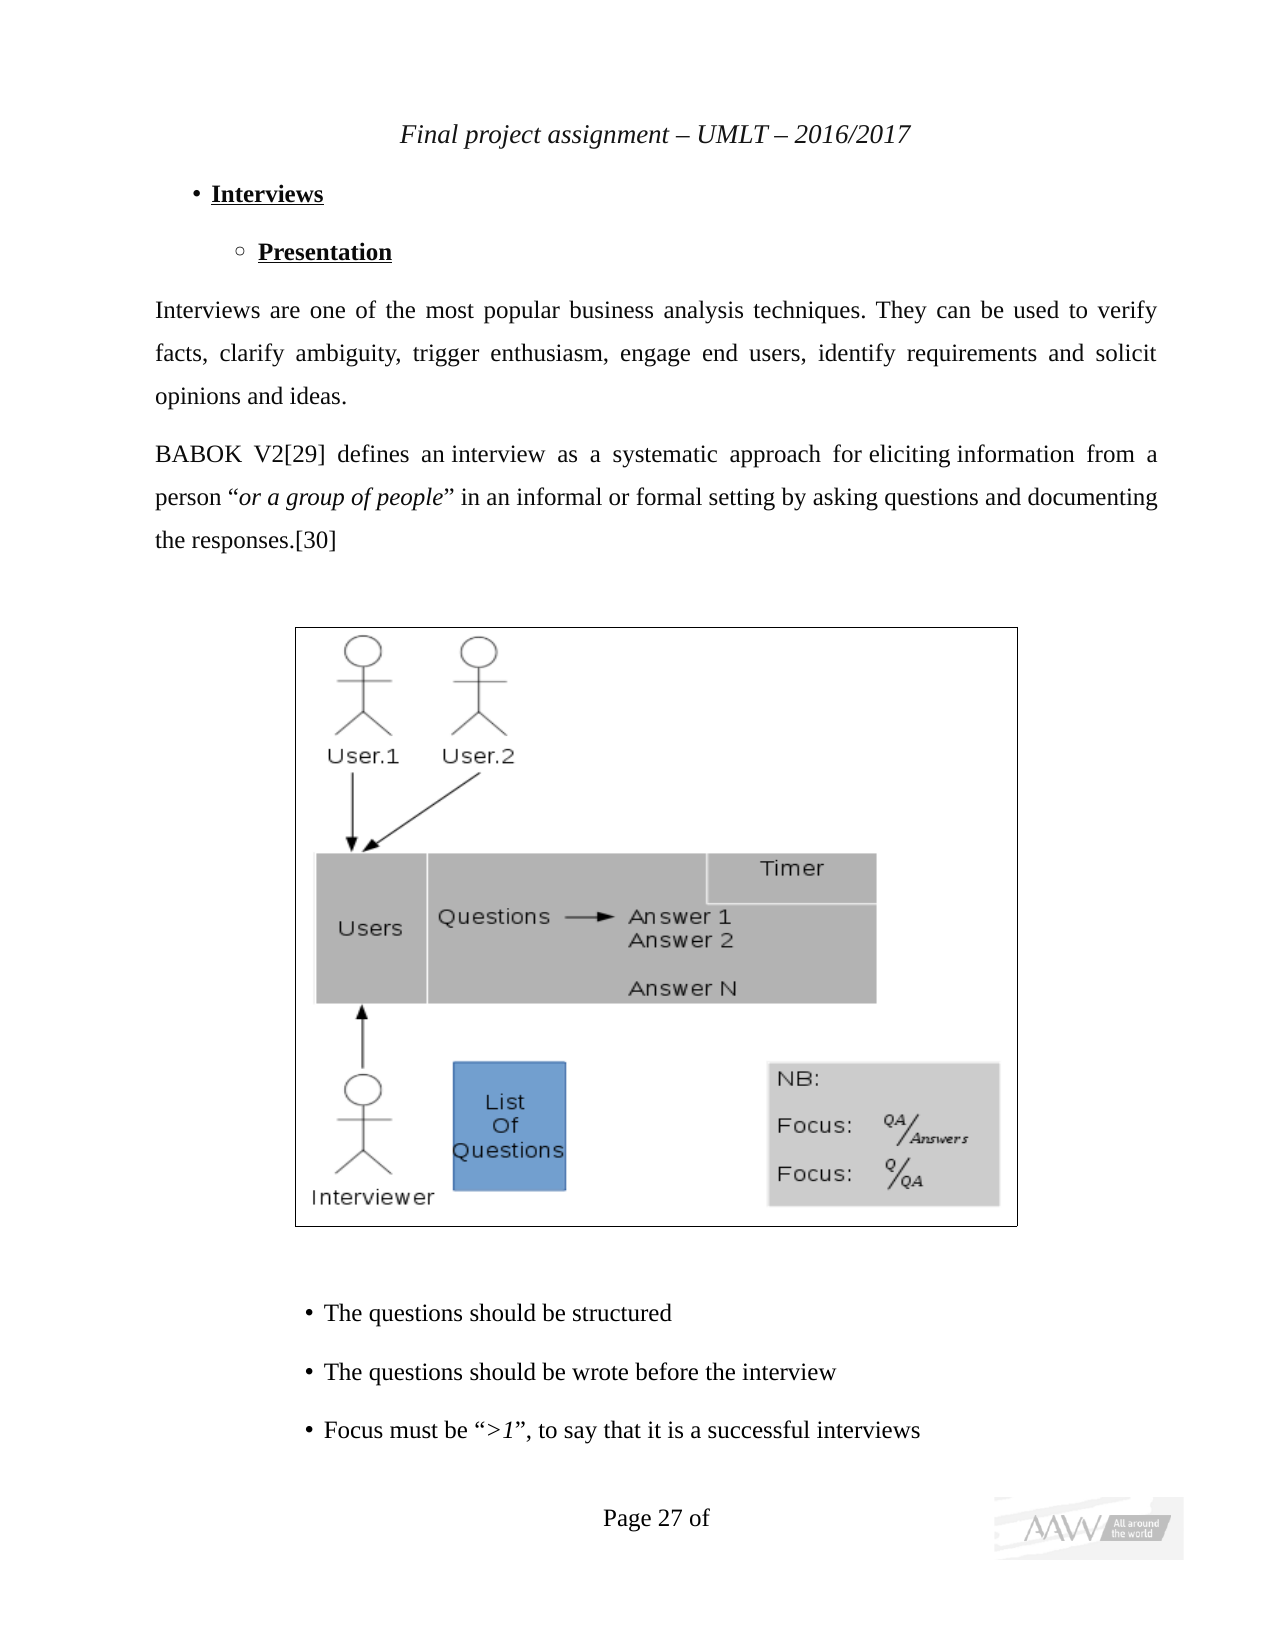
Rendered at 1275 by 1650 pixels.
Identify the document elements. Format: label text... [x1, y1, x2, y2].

list Presentation [230, 237, 1158, 266]
list Interviews [192, 179, 1158, 207]
picture [298, 630, 1015, 1223]
list The questions should be wrote before the interview [305, 1357, 1158, 1385]
picture [994, 1497, 1184, 1560]
list Focus must be “>1”, to say that it is a successful interviews [305, 1415, 1158, 1443]
text Interviews are one of the most popular business analysis techniques. They can be used to verify facts, clarify ambiguity, trigger enthusiasm, engage end users, identify requirements and solicit opinions and ideas. [155, 295, 1158, 410]
list The questions should be structured [305, 1298, 1158, 1327]
text BABOK V2[29] defines an interview as a systematic approach for eliciting information from a person “or a group of people” in an informal or formal setting by asking questions and documenting the responses.[30] [155, 439, 1158, 554]
